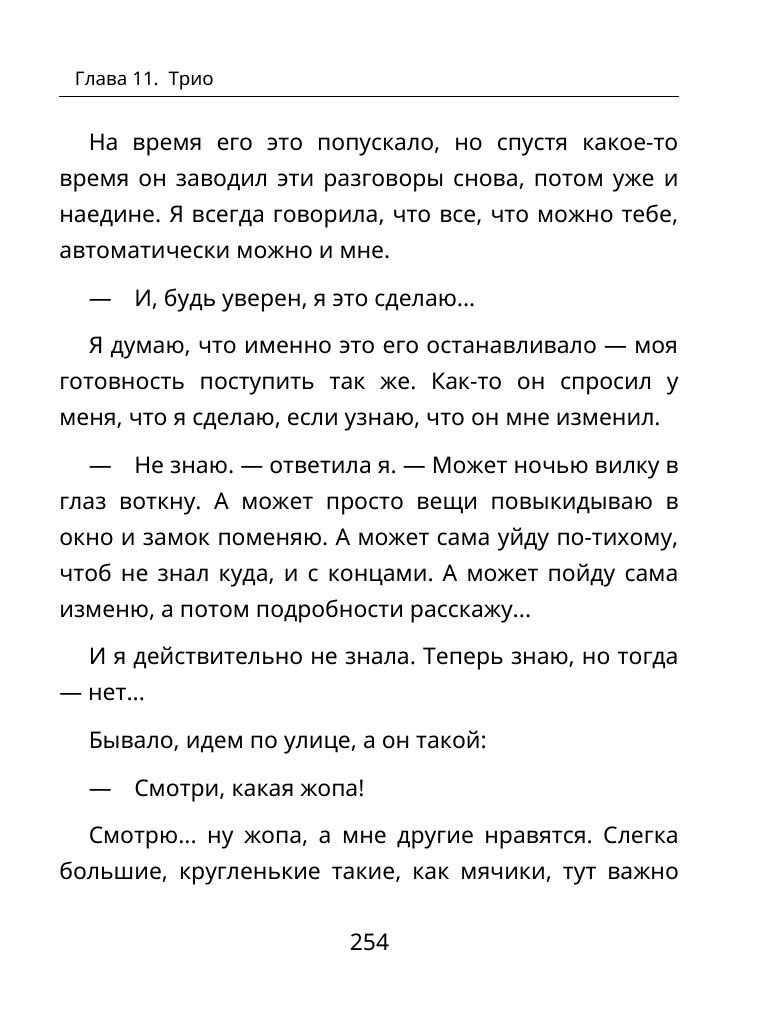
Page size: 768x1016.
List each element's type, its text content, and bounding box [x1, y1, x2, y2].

list И, будь уверен, я это сделаю... [59, 282, 679, 313]
text Бывало, идем по улице, а он такой: [59, 724, 679, 755]
list Смотри, какая жопа! [59, 772, 679, 803]
text На время его это попускало, но спустя какое-то время он заводил эти разговоры снова, потом уже и наедине. Я всегда говорила, что все, что можно тебе, автоматически можно и мне. [59, 126, 679, 265]
text Я думаю, что именно это его останавливало — моя готовность поступить так же. Как-то он спросил у меня, что я сделаю, если узнаю, что он мне изменил. [59, 329, 679, 432]
list Не знаю. — ответила я. — Может ночью вилку в глаз воткну. А может просто вещи повыкидываю в окно и замок поменяю. А может сама уйду по-тихому, чтоб не знал куда, и с концами. А может пойду сама изменю, а потом подробности расскажу... [59, 449, 679, 624]
text И я действительно не знала. Теперь знаю, но тогда — нет... [59, 640, 679, 707]
text Смотрю... ну жопа, а мне другие нравятся. Слегка большие, кругленькие такие, как мячики, тут важно [59, 819, 679, 887]
